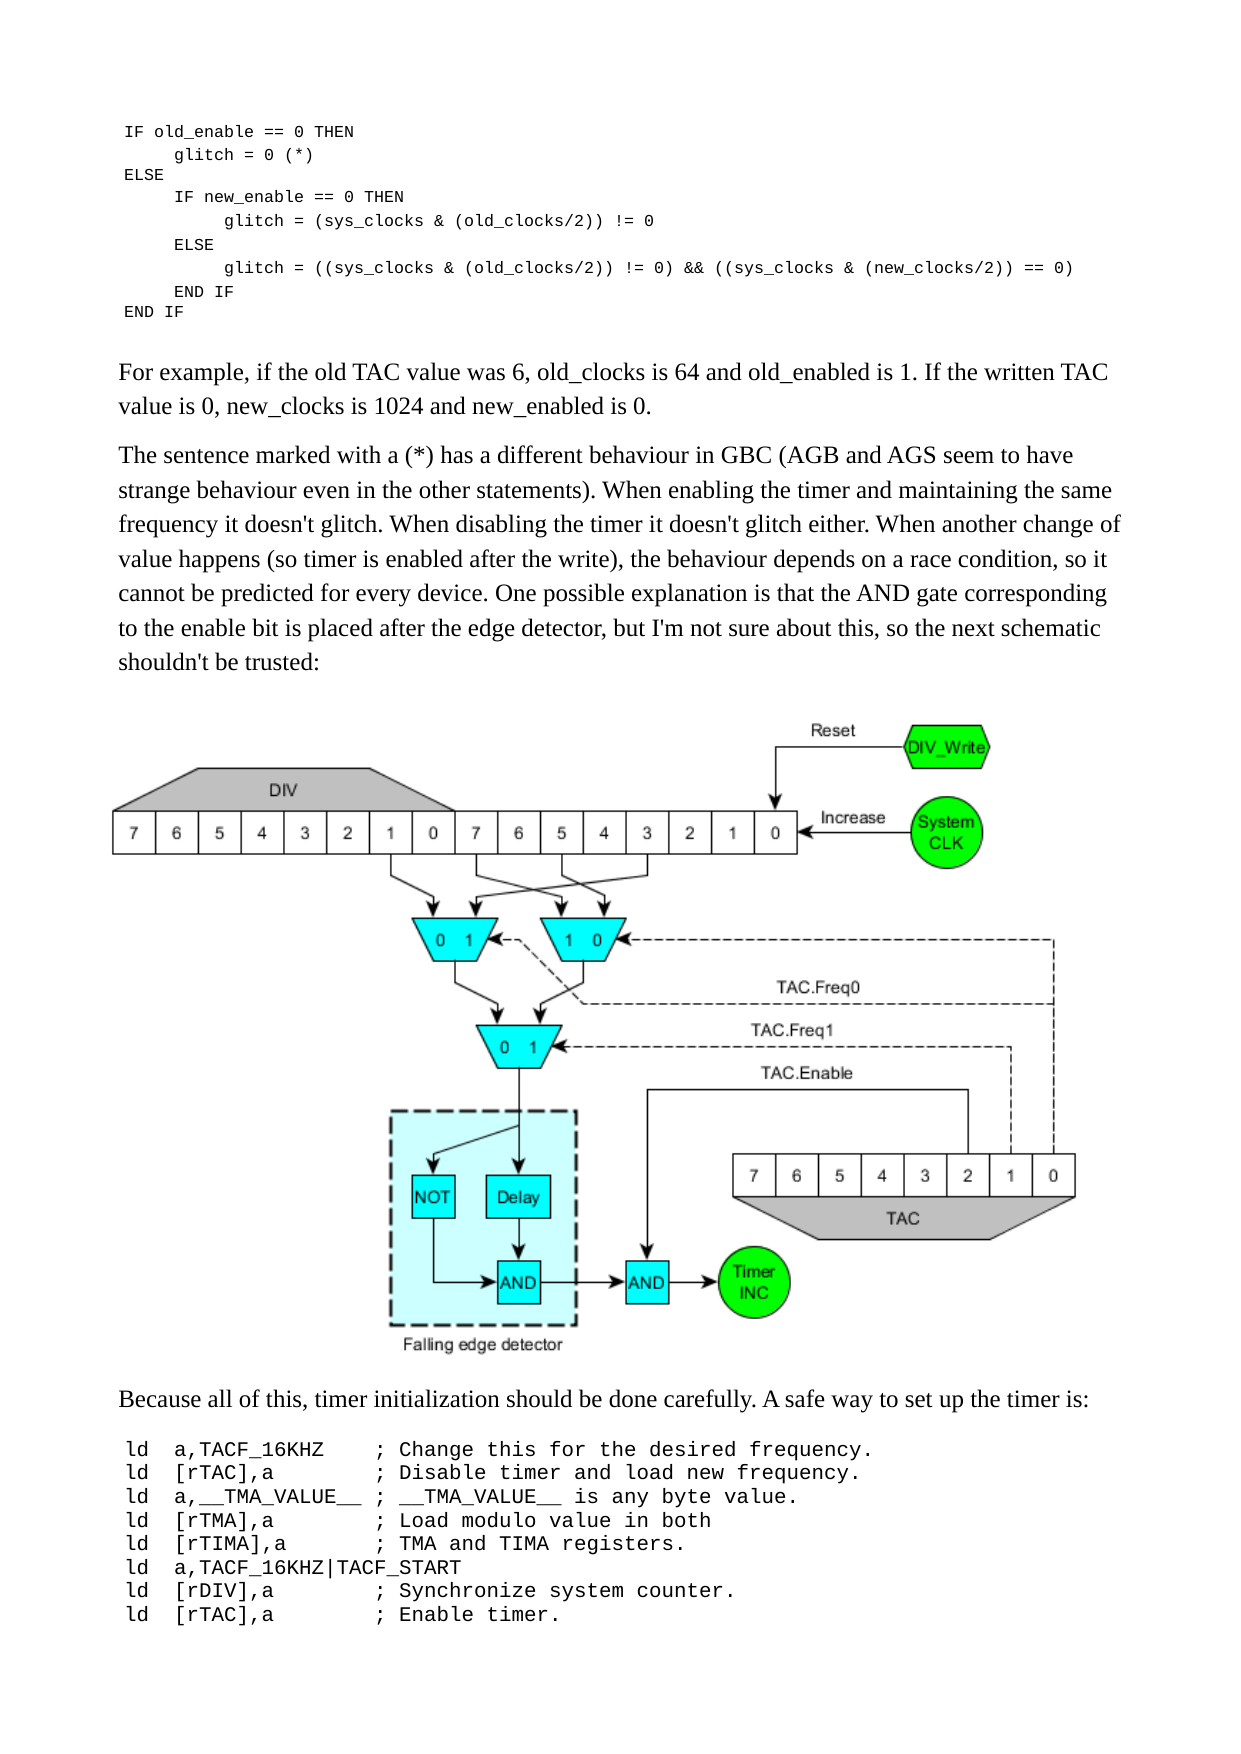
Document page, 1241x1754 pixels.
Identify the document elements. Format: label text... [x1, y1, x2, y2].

text The sentence marked with a (*) has a different behaviour in GBC (AGB and AGS seem to have strange behaviour even in the other statements). When enabling the timer and maintaining the same frequency it doesn't glitch. When disabling the timer it doesn't glitch either. When another change of value happens (so timer is enabled after the write), the behaviour depends on a race condition, so it cannot be predicted for every device. One possible explanation is that the AND gate corresponding to the enable bit is placed after the edge detector, but I'm not sure about this, so the next schematic shouldn't be trusted: [118, 440, 1122, 676]
text Because all of this, timer initialization should be done carefully. A safe way to set up the timer is: [118, 696, 1122, 1413]
picture [91, 696, 1096, 1379]
table_header ld a,TACF_16KHZ ; Change this for the desired frequency. ld [rTAC],a ; Disable timer and load new frequency. ld a,__TMA_VALUE__ ; __TMA_VALUE__ is any byte value. ld [rTMA],a ; Load modulo value in both ld [rTIMA],a ; TMA and TIMA registers. ld a,TACF_16KHZ|TACF_START ld [rDIV],a ; Synchronize system counter. ld [rTAC],a ; Enable timer. [118, 1433, 1123, 1633]
text For example, if the old TAC value was 6, old_clocks is 64 and old_enabled is 1. If the written TAC value is 0, new_clocks is 1024 and new_enabled is 0. [118, 357, 1122, 420]
table_header IF old_enable == 0 THEN glitch = 0 (*) ELSE IF new_enable == 0 THEN glitch = (sys_clocks & (old_clocks/2)) != 0 ELSE glitch = ((sys_clocks & (old_clocks/2)) != 0) && ((sys_clocks & (new_clocks/2)) == 0) END IF END IF [118, 118, 1123, 328]
